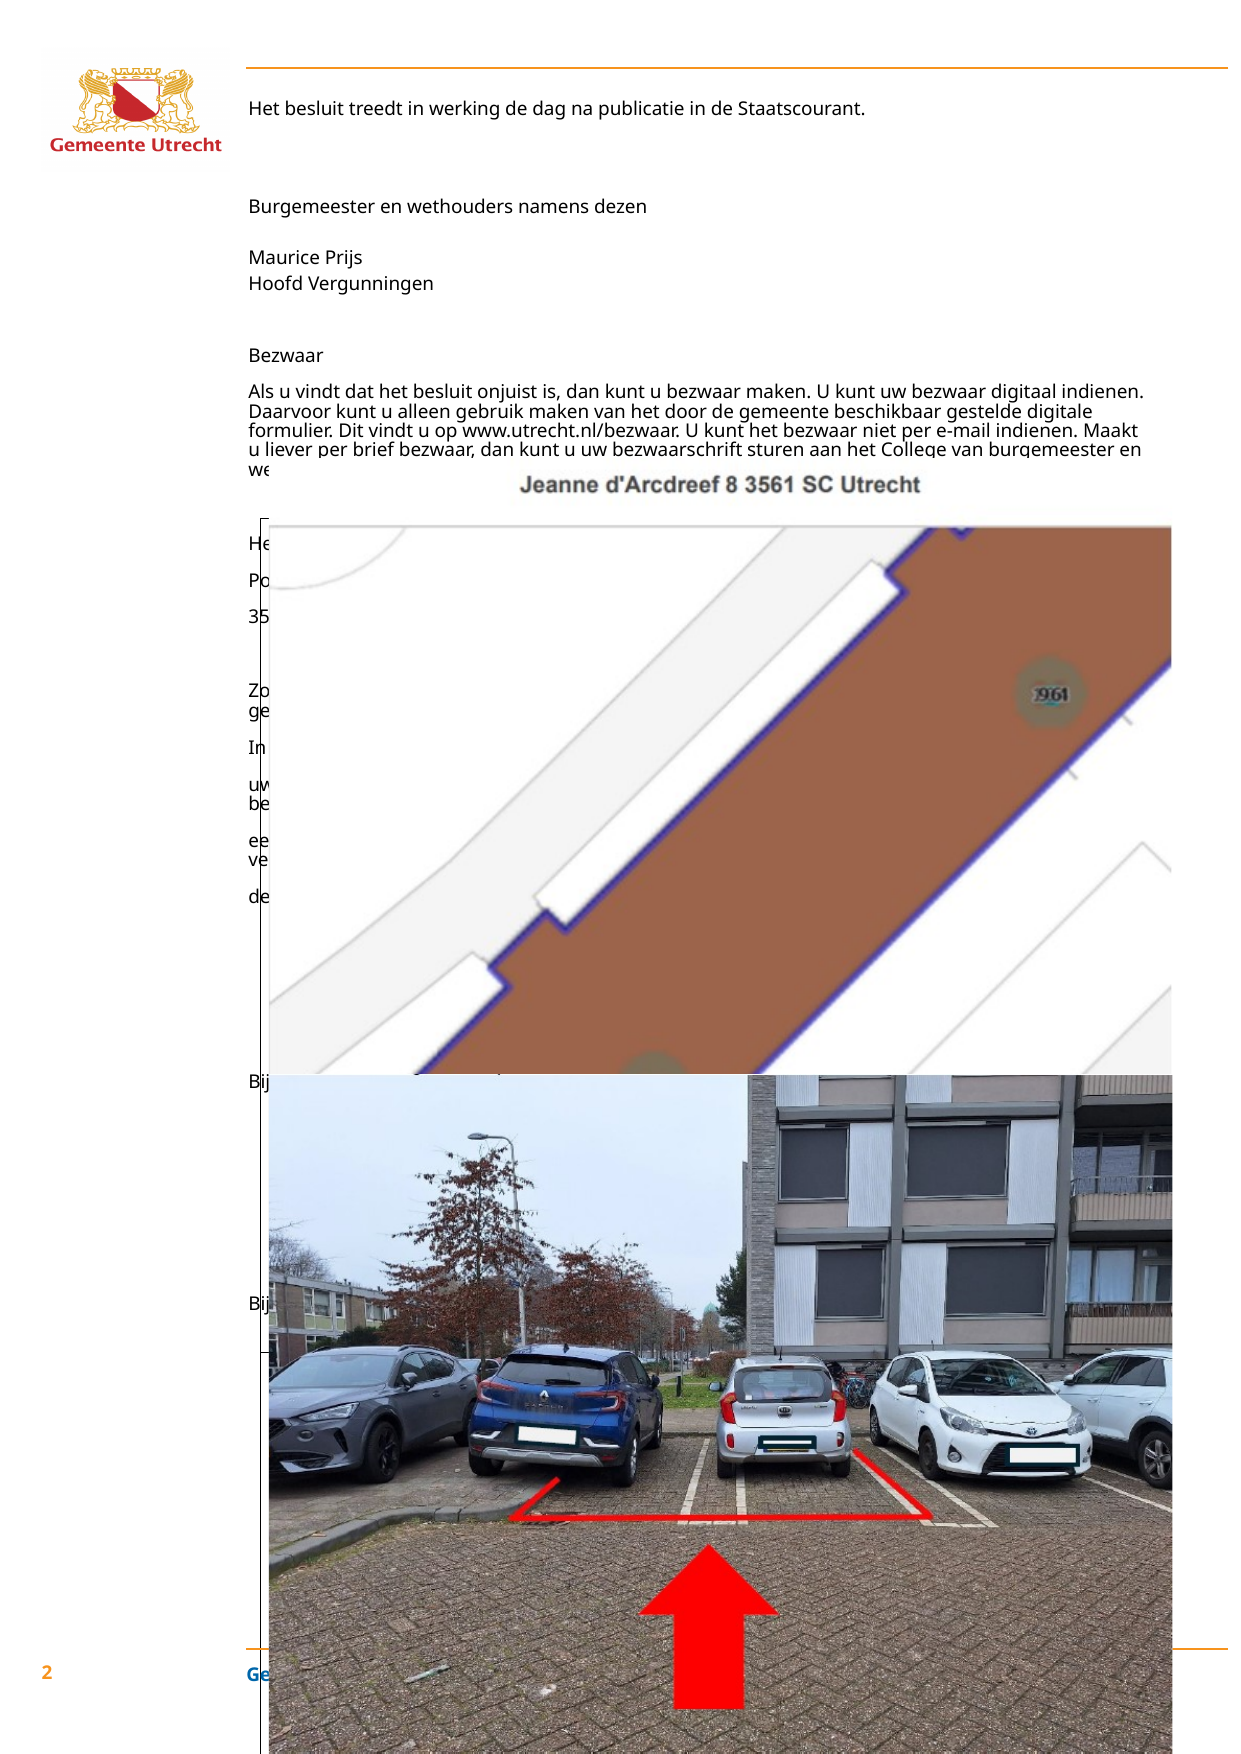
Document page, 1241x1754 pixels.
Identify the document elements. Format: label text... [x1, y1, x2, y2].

text Als u vindt dat het besluit onjuist is, dan kunt u bezwaar maken. U kunt uw bezwaar digitaal indienen. Daarvoor kunt u alleen gebruik maken van het door de gemeente beschikbaar gestelde digitale formulier. Dit vindt u op www.utrecht.nl/bezwaar. U kunt het bezwaar niet per e-mail indienen. Maakt u liever per brief bezwaar, dan kunt u uw bezwaarschrift sturen aan het College van burgemeester en wethouders. [248, 383, 1152, 480]
text Hoofd Vergunningen [248, 270, 1152, 296]
text Maurice Prijs [248, 244, 1152, 270]
text Burgemeester en wethouders namens dezen [248, 193, 1152, 219]
picture [268, 458, 1173, 1754]
picture [41, 47, 231, 172]
text Bezwaar [248, 347, 1152, 366]
text Het besluit treedt in werking de dag na publicatie in de Staatscourant. [248, 95, 1152, 121]
